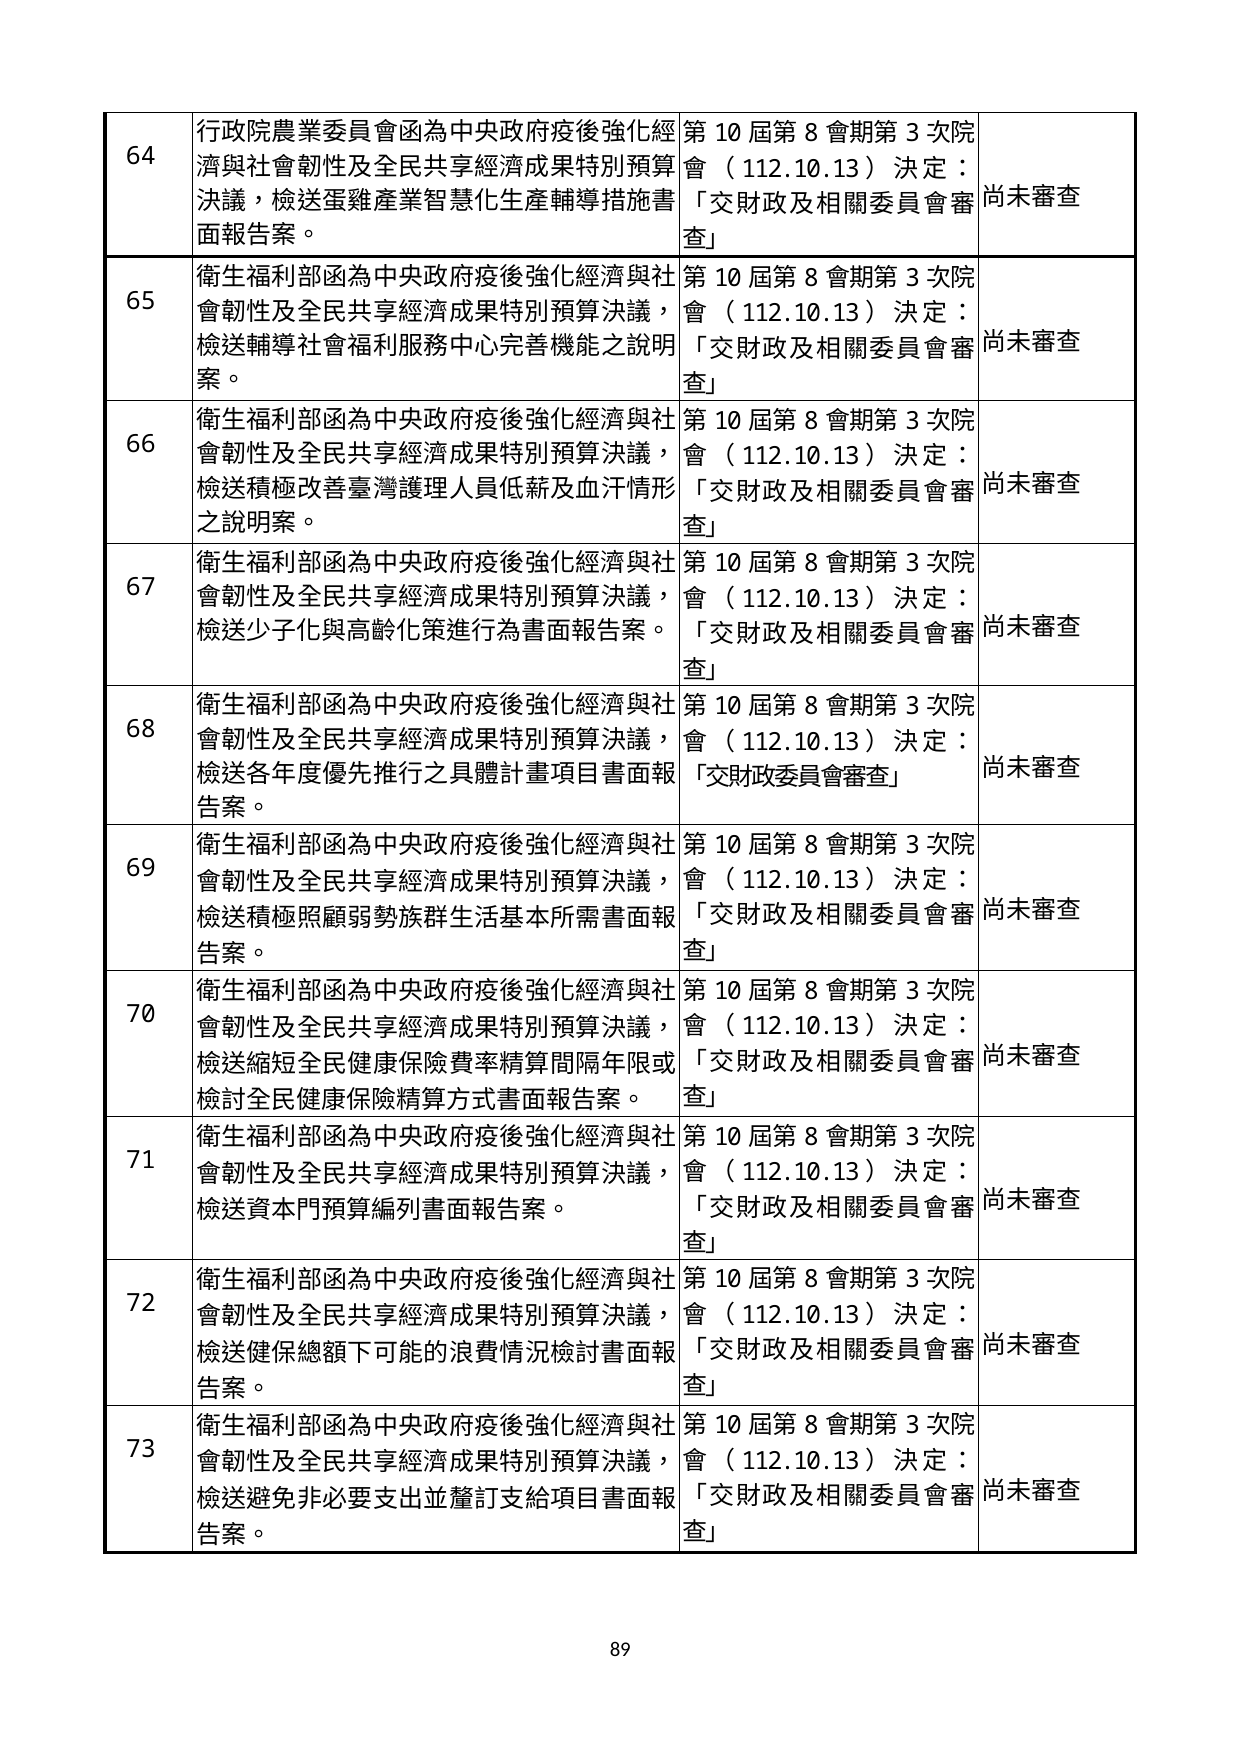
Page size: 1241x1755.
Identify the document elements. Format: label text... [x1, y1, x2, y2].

table_cell 尚未審查 [979, 401, 1134, 542]
table_cell [107, 1260, 192, 1404]
table_cell [107, 971, 192, 1116]
table_cell 第10屆第8會期第3次院會（112.10.13）決定：「交財政委員會審查」 [680, 686, 978, 824]
table_cell 第10屆第8會期第3次院會（112.10.13）決定：「交財政及相關委員會審查」 [680, 825, 978, 970]
table_cell 尚未審查 [979, 1406, 1134, 1551]
table_cell [107, 258, 192, 400]
table_cell 第10屆第8會期第3次院會（112.10.13）決定：「交財政及相關委員會審查」 [680, 1260, 978, 1404]
table_cell 尚未審查 [979, 971, 1134, 1116]
table_cell [107, 401, 192, 542]
table_cell [107, 686, 192, 824]
table_cell [107, 113, 192, 255]
table_cell 尚未審查 [979, 544, 1134, 685]
table_cell 第10屆第8會期第3次院會（112.10.13）決定：「交財政及相關委員會審查」 [680, 258, 978, 400]
table_cell 衛生福利部函為中央政府疫後強化經濟與社會韌性及全民共享經濟成果特別預算決議，檢送健保總額下可能的浪費情況檢討書面報告案。 [193, 1260, 679, 1404]
table_cell 衛生福利部函為中央政府疫後強化經濟與社會韌性及全民共享經濟成果特別預算決議，檢送積極改善臺灣護理人員低薪及血汗情形之說明案。 [193, 401, 679, 542]
table_cell 第10屆第8會期第3次院會（112.10.13）決定：「交財政及相關委員會審查」 [680, 971, 978, 1116]
table_cell [107, 1406, 192, 1551]
table_cell 尚未審查 [979, 825, 1134, 970]
table_cell 衛生福利部函為中央政府疫後強化經濟與社會韌性及全民共享經濟成果特別預算決議，檢送各年度優先推行之具體計畫項目書面報告案。 [193, 686, 679, 824]
table_cell [107, 544, 192, 685]
table_cell 衛生福利部函為中央政府疫後強化經濟與社會韌性及全民共享經濟成果特別預算決議，檢送縮短全民健康保險費率精算間隔年限或檢討全民健康保險精算方式書面報告案。 [193, 971, 679, 1116]
table_cell 尚未審查 [979, 258, 1134, 400]
table_cell 尚未審查 [979, 113, 1134, 255]
table_cell 尚未審查 [979, 686, 1134, 824]
table_cell 衛生福利部函為中央政府疫後強化經濟與社會韌性及全民共享經濟成果特別預算決議，檢送輔導社會福利服務中心完善機能之說明案。 [193, 258, 679, 400]
table_cell [107, 825, 192, 970]
table_cell 尚未審查 [979, 1117, 1134, 1258]
table_cell 衛生福利部函為中央政府疫後強化經濟與社會韌性及全民共享經濟成果特別預算決議，檢送資本門預算編列書面報告案。 [193, 1117, 679, 1258]
table_cell 衛生福利部函為中央政府疫後強化經濟與社會韌性及全民共享經濟成果特別預算決議，檢送少子化與高齡化策進行為書面報告案。 [193, 544, 679, 685]
table_cell 第10屆第8會期第3次院會（112.10.13）決定：「交財政及相關委員會審查」 [680, 1117, 978, 1258]
table_cell [107, 1117, 192, 1258]
table_cell 第10屆第8會期第3次院會（112.10.13）決定：「交財政及相關委員會審查」 [680, 113, 978, 255]
table_cell 衛生福利部函為中央政府疫後強化經濟與社會韌性及全民共享經濟成果特別預算決議，檢送避免非必要支出並釐訂支給項目書面報告案。 [193, 1406, 679, 1551]
table_cell 第10屆第8會期第3次院會（112.10.13）決定：「交財政及相關委員會審查」 [680, 1406, 978, 1551]
table_cell 行政院農業委員會函為中央政府疫後強化經濟與社會韌性及全民共享經濟成果特別預算決議，檢送蛋雞產業智慧化生產輔導措施書面報告案。 [193, 113, 679, 255]
table_cell 衛生福利部函為中央政府疫後強化經濟與社會韌性及全民共享經濟成果特別預算決議，檢送積極照顧弱勢族群生活基本所需書面報告案。 [193, 825, 679, 970]
table_cell 第10屆第8會期第3次院會（112.10.13）決定：「交財政及相關委員會審查」 [680, 544, 978, 685]
table_cell 尚未審查 [979, 1260, 1134, 1404]
table_cell 第10屆第8會期第3次院會（112.10.13）決定：「交財政及相關委員會審查」 [680, 401, 978, 542]
